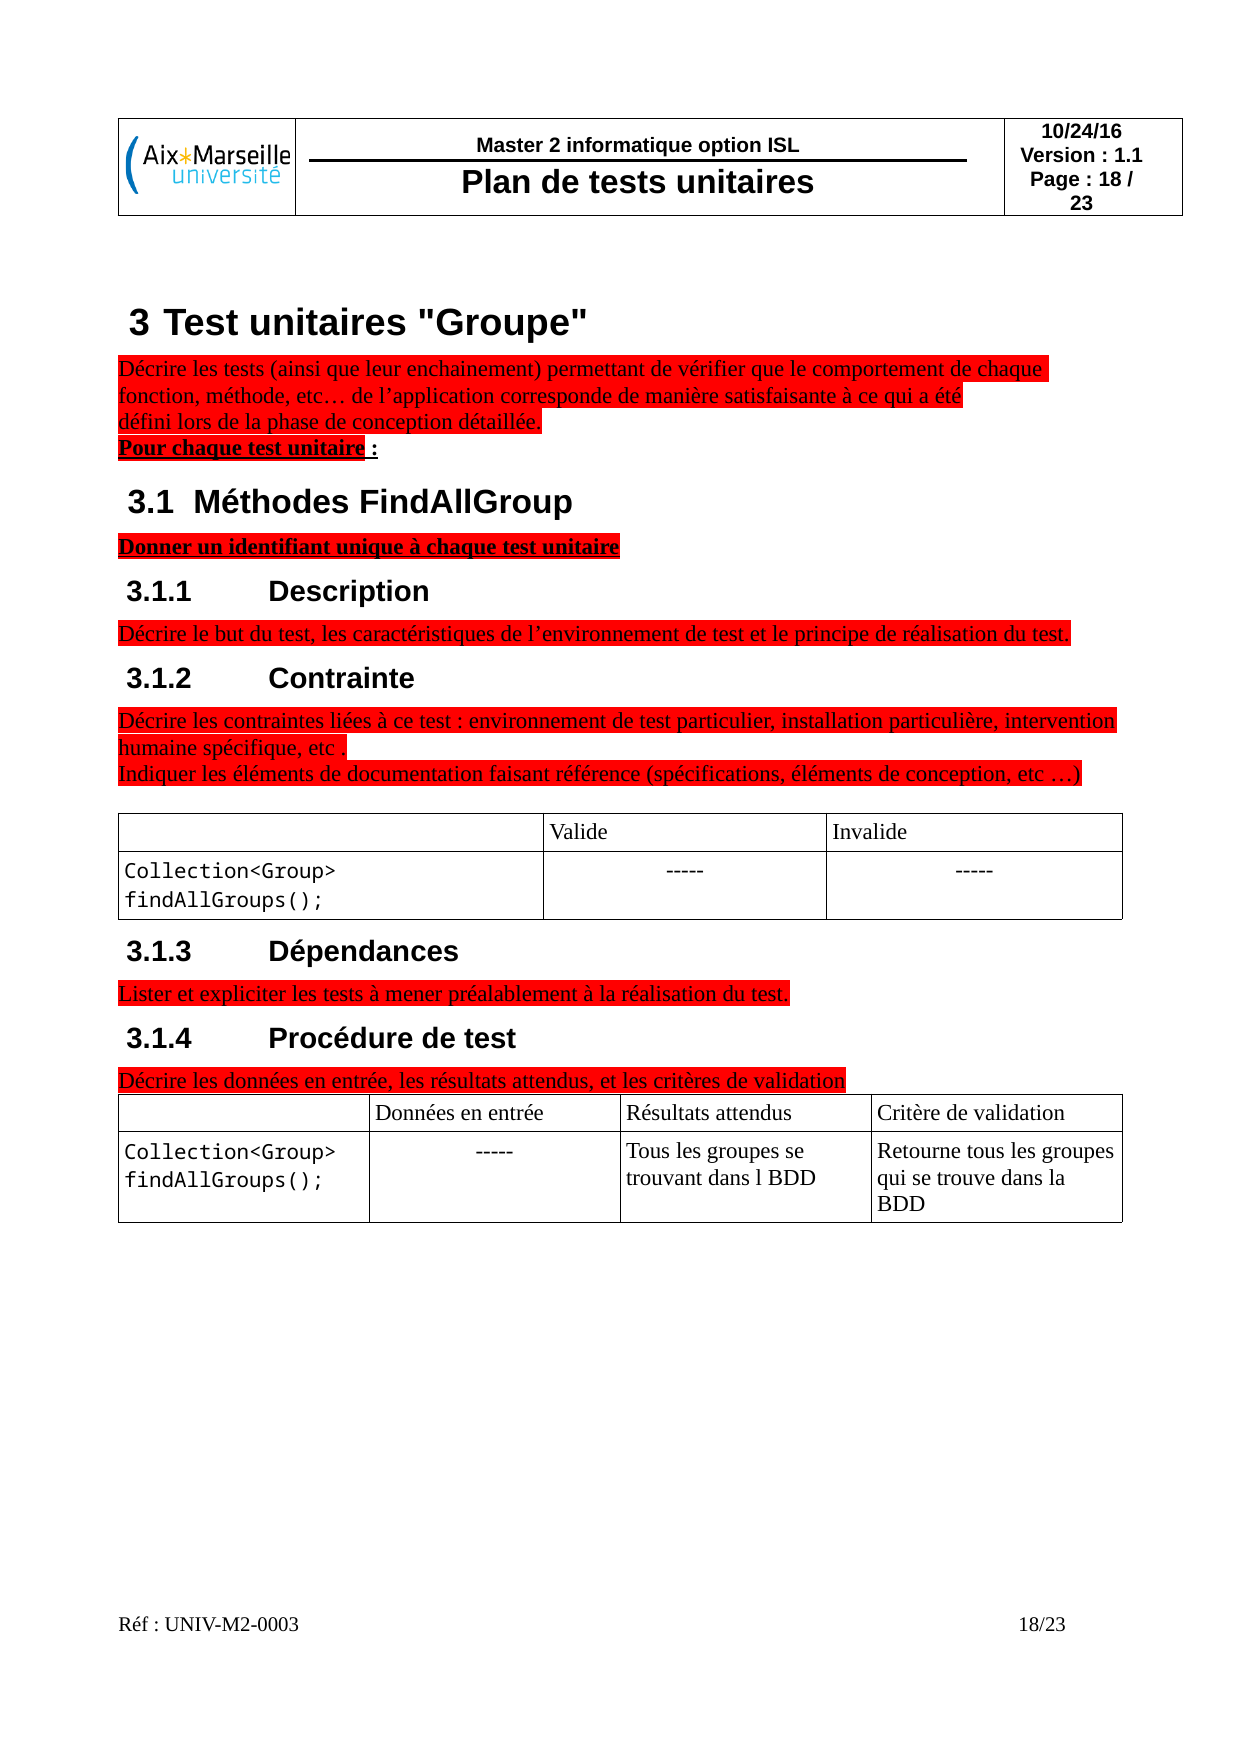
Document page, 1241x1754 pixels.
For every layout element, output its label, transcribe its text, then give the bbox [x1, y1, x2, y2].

text Pour chaque test unitaire : [118, 434, 1122, 461]
text Décrire les contraintes liées à ce test : environnement de test particulier, installation particulière, intervention humaine spécifique, etc . [118, 707, 1122, 760]
text Décrire les tests (ainsi que leur enchainement) permettant de vérifier que le comportement de chaque fonction, méthode, etc… de l’application corresponde de manière satisfaisante à ce qui a été [118, 355, 1122, 408]
subtitle Description [118, 574, 1122, 607]
text Indiquer les éléments de documentation faisant référence (spécifications, éléments de conception, etc …) [118, 760, 1122, 786]
text Donner un identifiant unique à chaque test unitaire [118, 533, 1122, 559]
text Lister et expliciter les tests à mener préalablement à la réalisation du test. [118, 980, 1122, 1006]
table_cell Tous les groupes se trouvant dans l BDD [621, 1132, 871, 1222]
subtitle Contrainte [118, 661, 1122, 695]
table_header [119, 814, 543, 851]
table_header Résultats attendus [621, 1095, 871, 1131]
text défini lors de la phase de conception détaillée. [118, 408, 1122, 434]
table_header Données en entrée [370, 1095, 620, 1131]
table_cell ----- [827, 852, 1122, 919]
table_cell ----- [544, 852, 826, 919]
subtitle Dépendances [118, 934, 1122, 967]
subtitle Méthodes FindAllGroup [118, 482, 1122, 520]
table_header Valide [544, 814, 826, 851]
table_cell Collection<Group> findAllGroups(); [119, 1132, 369, 1222]
subtitle Test unitaires "Groupe" [118, 299, 1122, 343]
table_cell Collection<Group> findAllGroups(); [119, 852, 543, 919]
table_cell ----- [370, 1132, 620, 1222]
table_header Critère de validation [872, 1095, 1122, 1131]
picture [125, 136, 290, 194]
subtitle Procédure de test [118, 1021, 1122, 1054]
table_cell Retourne tous les groupes qui se trouve dans la BDD [872, 1132, 1122, 1222]
table_header [119, 1095, 369, 1131]
text Décrire le but du test, les caractéristiques de l’environnement de test et le principe de réalisation du test. [118, 620, 1122, 646]
text Décrire les données en entrée, les résultats attendus, et les critères de validation [118, 1067, 1122, 1093]
table_header Invalide [827, 814, 1122, 851]
